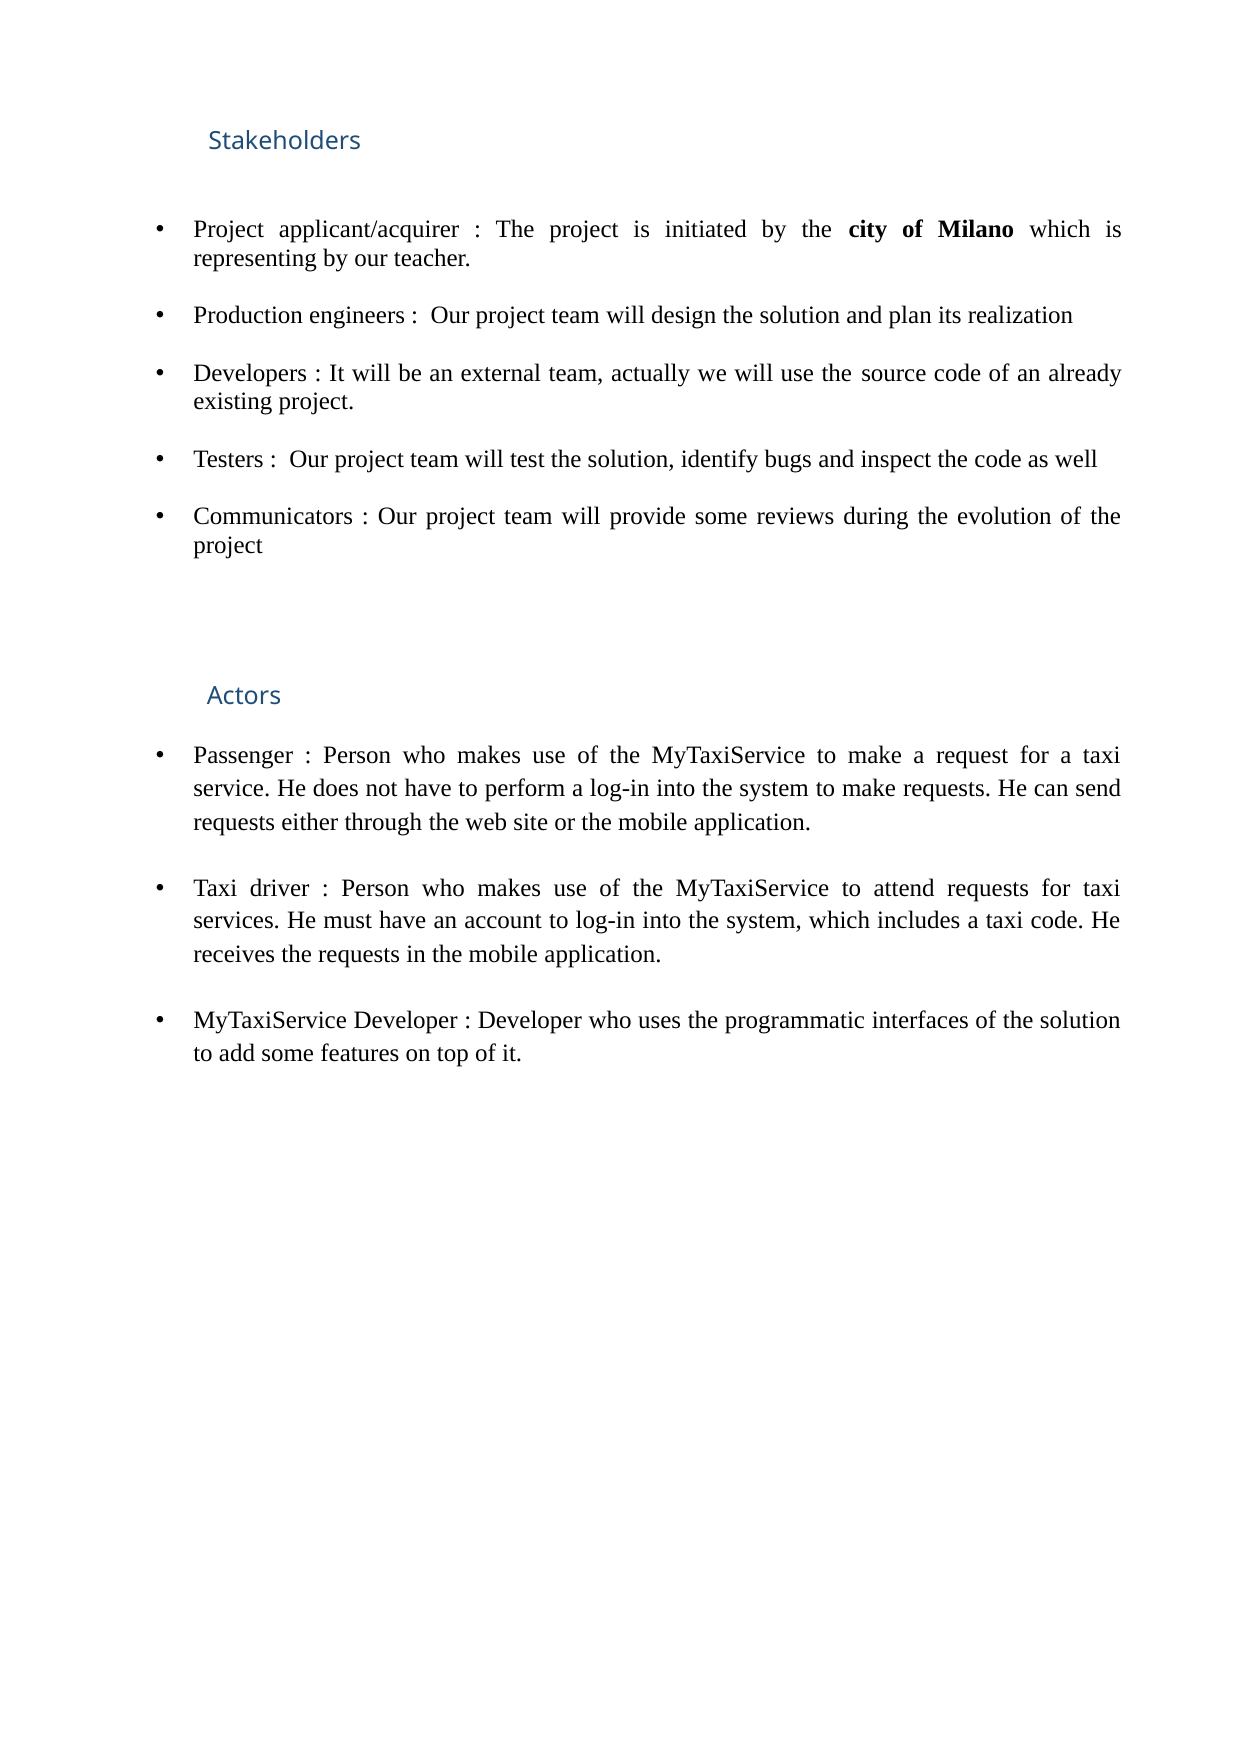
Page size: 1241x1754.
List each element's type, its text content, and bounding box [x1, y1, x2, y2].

list Taxi driver : Person who makes use of the MyTaxiService to attend requests for taxi services. He must have an account to log-in into the system, which includes a taxi code. He receives the requests in the mobile application. [156, 873, 1122, 967]
subtitle Actors [171, 678, 1122, 712]
list Testers : Our project team will test the solution, identify bugs and inspect the code as well [156, 444, 1122, 473]
list Production engineers : Our project team will design the solution and plan its realization [156, 300, 1122, 329]
list Communicators : Our project team will provide some reviews during the evolution of the project [156, 501, 1122, 559]
subtitle Stakeholders [156, 122, 1122, 156]
list MyTaxiService Developer : Developer who uses the programmatic interfaces of the solution to add some features on top of it. [156, 1005, 1122, 1066]
list Project applicant/acquirer : The project is initiated by the city of Milano which is representing by our teacher. [156, 214, 1122, 271]
list Developers : It will be an external team, actually we will use the source code of an already existing project. [156, 358, 1122, 415]
list Passenger : Person who makes use of the MyTaxiService to make a request for a taxi service. He does not have to perform a log-in into the system to make requests. He can send requests either through the web site or the mobile application. [156, 741, 1122, 835]
